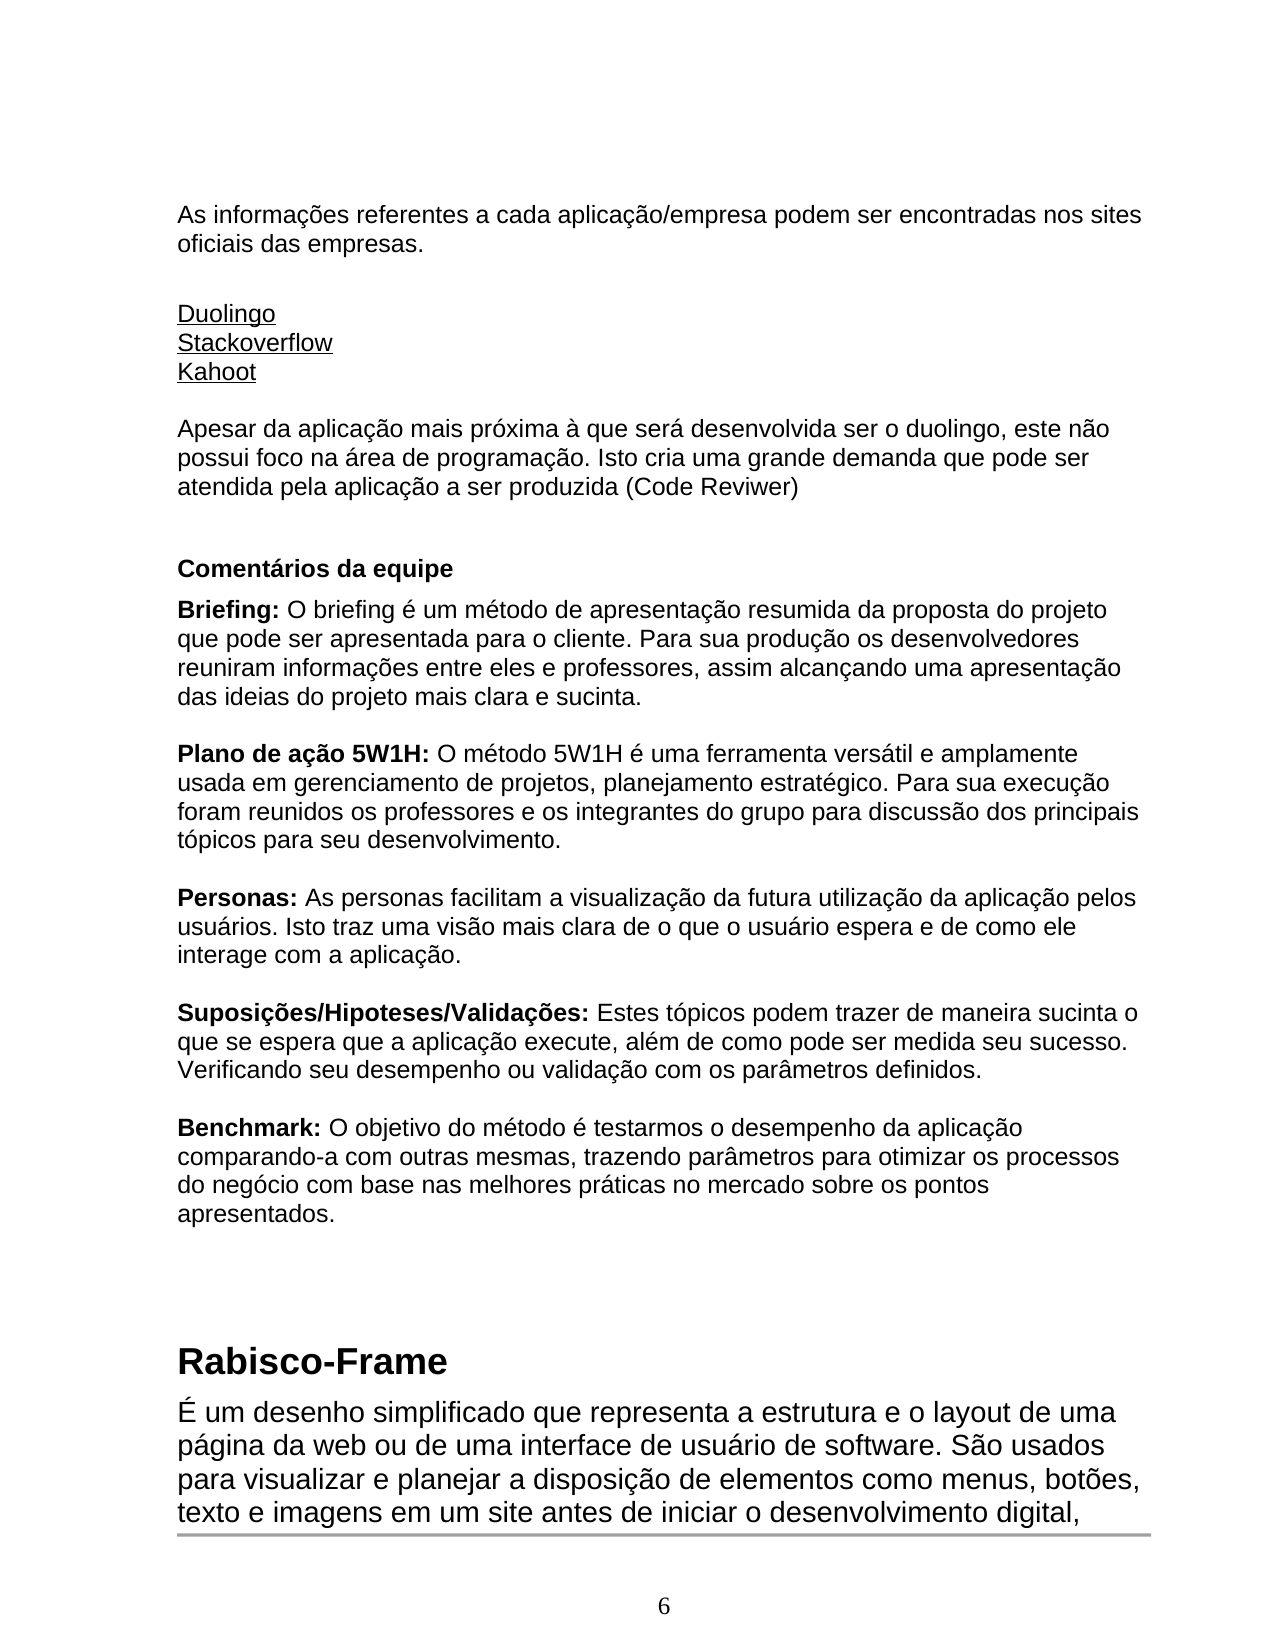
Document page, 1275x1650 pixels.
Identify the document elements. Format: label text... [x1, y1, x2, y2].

text Suposições/Hipoteses/Validações: Estes tópicos podem trazer de maneira sucinta o que se espera que a aplicação execute, além de como pode ser medida seu sucesso. Verificando seu desempenho ou validação com os parâmetros definidos. [177, 998, 1151, 1084]
text Benchmark: O objetivo do método é testarmos o desempenho da aplicação comparando-a com outras mesmas, trazendo parâmetros para otimizar os processos do negócio com base nas melhores práticas no mercado sobre os pontos apresentados. [177, 1113, 1151, 1228]
text Personas: As personas facilitam a visualização da futura utilização da aplicação pelos usuários. Isto traz uma visão mais clara de o que o usuário espera e de como ele interage com a aplicação. [177, 883, 1151, 969]
text Apesar da aplicação mais próxima à que será desenvolvida ser o duolingo, este não possui foco na área de programação. Isto cria uma grande demanda que pode ser atendida pela aplicação a ser produzida (Code Reviwer) [177, 414, 1151, 501]
text Briefing: O briefing é um método de apresentação resumida da proposta do projeto que pode ser apresentada para o cliente. Para sua produção os desenvolvedores reuniram informações entre eles e professores, assim alcançando uma apresentação das ideias do projeto mais clara e sucinta. Plano de ação 5W1H: O método 5W1H é uma ferramenta versátil e amplamente usada em gerenciamento de projetos, planejamento estratégico. Para sua execução foram reunidos os professores e os integrantes do grupo para discussão dos principais tópicos para seu desenvolvimento. [177, 596, 1151, 854]
subtitle As informações referentes a cada aplicação/empresa podem ser encontradas nos sites oficiais das empresas. [177, 201, 1151, 258]
text É um desenho simplificado que representa a estrutura e o layout de uma página da web ou de uma interface de usuário de software. São usados para visualizar e planejar a disposição de elementos como menus, botões, texto e imagens em um site antes de iniciar o desenvolvimento digital, [177, 1395, 1151, 1529]
subtitle Rabisco-Frame [177, 1339, 1151, 1382]
text Kahoot [177, 357, 1151, 386]
text Stackoverflow [177, 328, 1151, 357]
subtitle Comentários da equipe [177, 554, 1151, 583]
text Duolingo [177, 299, 1151, 328]
